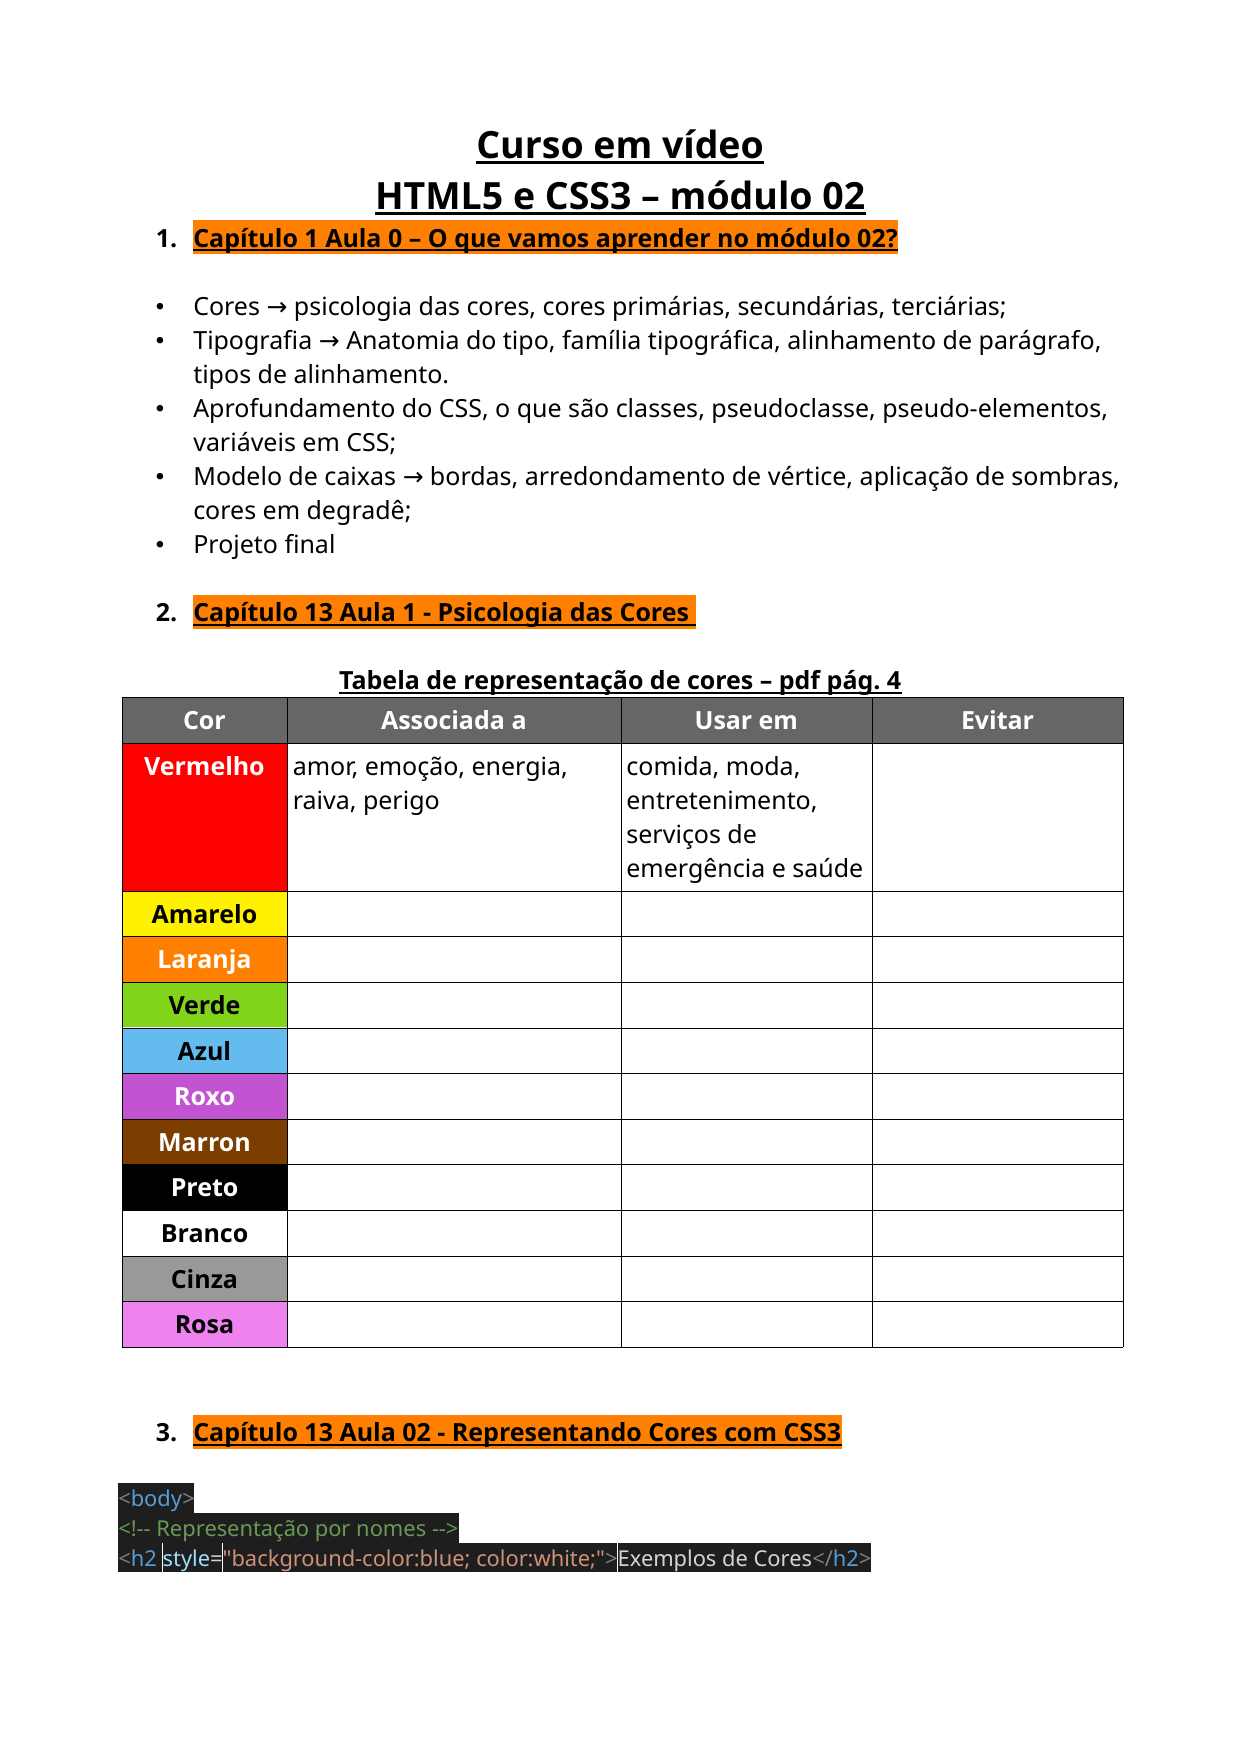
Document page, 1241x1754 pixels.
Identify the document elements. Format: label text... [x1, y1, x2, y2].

table_cell [288, 892, 621, 936]
text <!-- Representação por nomes --> [118, 1513, 1122, 1543]
text <body> [118, 1483, 1122, 1513]
table_cell [288, 1074, 621, 1119]
table_cell [622, 1302, 872, 1347]
table_cell [873, 1211, 1123, 1256]
table_cell [873, 1257, 1123, 1301]
list Projeto final [156, 527, 1122, 561]
table_cell Marron [123, 1120, 287, 1164]
list Tipografia → Anatomia do tipo, família tipográfica, alinhamento de parágrafo, tipos de alinhamento. [156, 322, 1122, 391]
table_cell [622, 983, 872, 1027]
table_cell Verde [123, 983, 287, 1027]
table_cell Cinza [123, 1257, 287, 1301]
table_cell [622, 1120, 872, 1164]
table_cell [288, 937, 621, 982]
table_header Associada a [288, 698, 621, 743]
table_cell [622, 1165, 872, 1210]
table_cell Preto [123, 1165, 287, 1210]
table_cell [873, 1120, 1123, 1164]
table_cell [622, 1074, 872, 1119]
table_cell Roxo [123, 1074, 287, 1119]
table_cell [873, 1165, 1123, 1210]
table_cell Amarelo [123, 892, 287, 936]
table_cell [288, 1302, 621, 1347]
table_cell [873, 1074, 1123, 1119]
table_cell [288, 1257, 621, 1301]
table_cell [873, 983, 1123, 1027]
table_cell [622, 1029, 872, 1073]
table_cell [873, 1302, 1123, 1347]
list Capítulo 1 Aula 0 – O que vamos aprender no módulo 02? [156, 220, 1122, 254]
table_cell amor, emoção, energia, raiva, perigo [288, 744, 621, 891]
table_cell [873, 744, 1123, 891]
table_cell Branco [123, 1211, 287, 1256]
table_cell Laranja [123, 937, 287, 982]
table_cell [622, 1257, 872, 1301]
list Capítulo 13 Aula 1 - Psicologia das Cores [156, 595, 1122, 629]
table_cell Rosa [123, 1302, 287, 1347]
list Aprofundamento do CSS, o que são classes, pseudoclasse, pseudo-elementos, variáveis em CSS; [156, 391, 1122, 459]
table_cell [622, 937, 872, 982]
table_cell [873, 892, 1123, 936]
list Cores → psicologia das cores, cores primárias, secundárias, terciárias; [156, 288, 1122, 322]
text Curso em vídeo [118, 118, 1122, 169]
text <h2 style="background-color:blue; color:white;">Exemplos de Cores</h2> [118, 1543, 1122, 1572]
table_cell [622, 892, 872, 936]
table_cell Azul [123, 1029, 287, 1073]
table_cell comida, moda, entretenimento, serviços de emergência e saúde [622, 744, 872, 891]
table_header Evitar [873, 698, 1123, 743]
table_cell [288, 1120, 621, 1164]
list Capítulo 13 Aula 02 - Representando Cores com CSS3 [156, 1415, 1122, 1449]
table_header Usar em [622, 698, 872, 743]
list Modelo de caixas → bordas, arredondamento de vértice, aplicação de sombras, cores em degradê; [156, 459, 1122, 527]
text HTML5 e CSS3 – módulo 02 [118, 169, 1122, 220]
table_cell [873, 1029, 1123, 1073]
table_header Cor [123, 698, 287, 743]
table_cell [288, 983, 621, 1027]
table_cell [288, 1029, 621, 1073]
table_cell [873, 937, 1123, 982]
text Tabela de representação de cores – pdf pág. 4 [118, 663, 1122, 697]
table_cell [288, 1211, 621, 1256]
table_cell [288, 1165, 621, 1210]
table_cell [622, 1211, 872, 1256]
table_cell Vermelho [123, 744, 287, 891]
